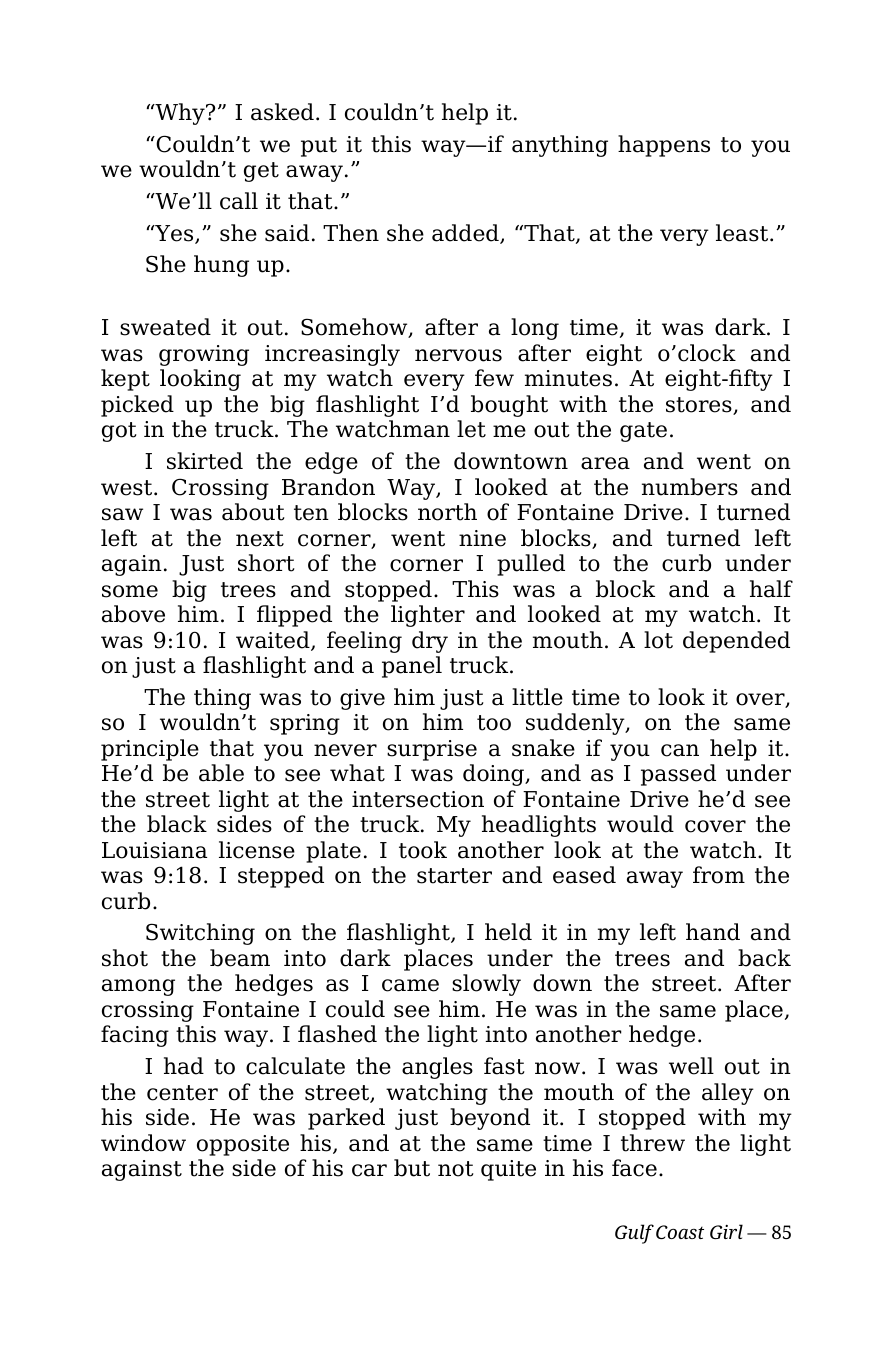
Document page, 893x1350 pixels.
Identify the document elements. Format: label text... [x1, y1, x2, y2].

text The thing was to give him just a little time to look it over, so I wouldn’t spring it on him too suddenly, on the same principle that you never surprise a snake if you can help it. He’d be able to see what I was doing, and as I passed under the street light at the intersection of Fontaine Drive he’d see the black sides of the truck. My headlights would cover the Louisiana license plate. I took another look at the watch. It was 9:18. I stepped on the starter and eased away from the curb. [101, 685, 792, 914]
text I sweated it out. Somehow, after a long time, it was dark. I was growing increasingly nervous after eight o’clock and kept looking at my watch every few minutes. At eight-fifty I picked up the big flashlight I’d bought with the stores, and got in the truck. The watchman let me out the gate. [101, 315, 792, 443]
text I had to calculate the angles fast now. I was well out in the center of the street, watching the mouth of the alley on his side. He was parked just beyond it. I stopped with my window opposite his, and at the same time I threw the light against the side of his car but not quite in his face. [101, 1054, 792, 1182]
text “Yes,” she said. Then she added, “That, at the very least.” [101, 221, 792, 246]
text I skirted the edge of the downtown area and went on west. Crossing Brandon Way, I looked at the numbers and saw I was about ten blocks north of Fontaine Drive. I turned left at the next corner, went nine blocks, and turned left again. Just short of the corner I pulled to the curb under some big trees and stopped. This was a block and a half above him. I flipped the lighter and looked at my watch. It was 9:10. I waited, feeling dry in the mouth. A lot depended on just a flashlight and a panel truck. [101, 449, 792, 679]
text She hung up. [101, 252, 792, 278]
text “We’ll call it that.” [101, 189, 792, 215]
text Switching on the flashlight, I held it in my left hand and shot the beam into dark places under the trees and back among the hedges as I came slowly down the street. After crossing Fontaine I could see him. He was in the same place, facing this way. I flashed the light into another hedge. [101, 921, 792, 1048]
text “Why?” I asked. I couldn’t help it. [101, 101, 792, 126]
text “Couldn’t we put it this way—if anything happens to you we wouldn’t get away.” [101, 132, 792, 183]
